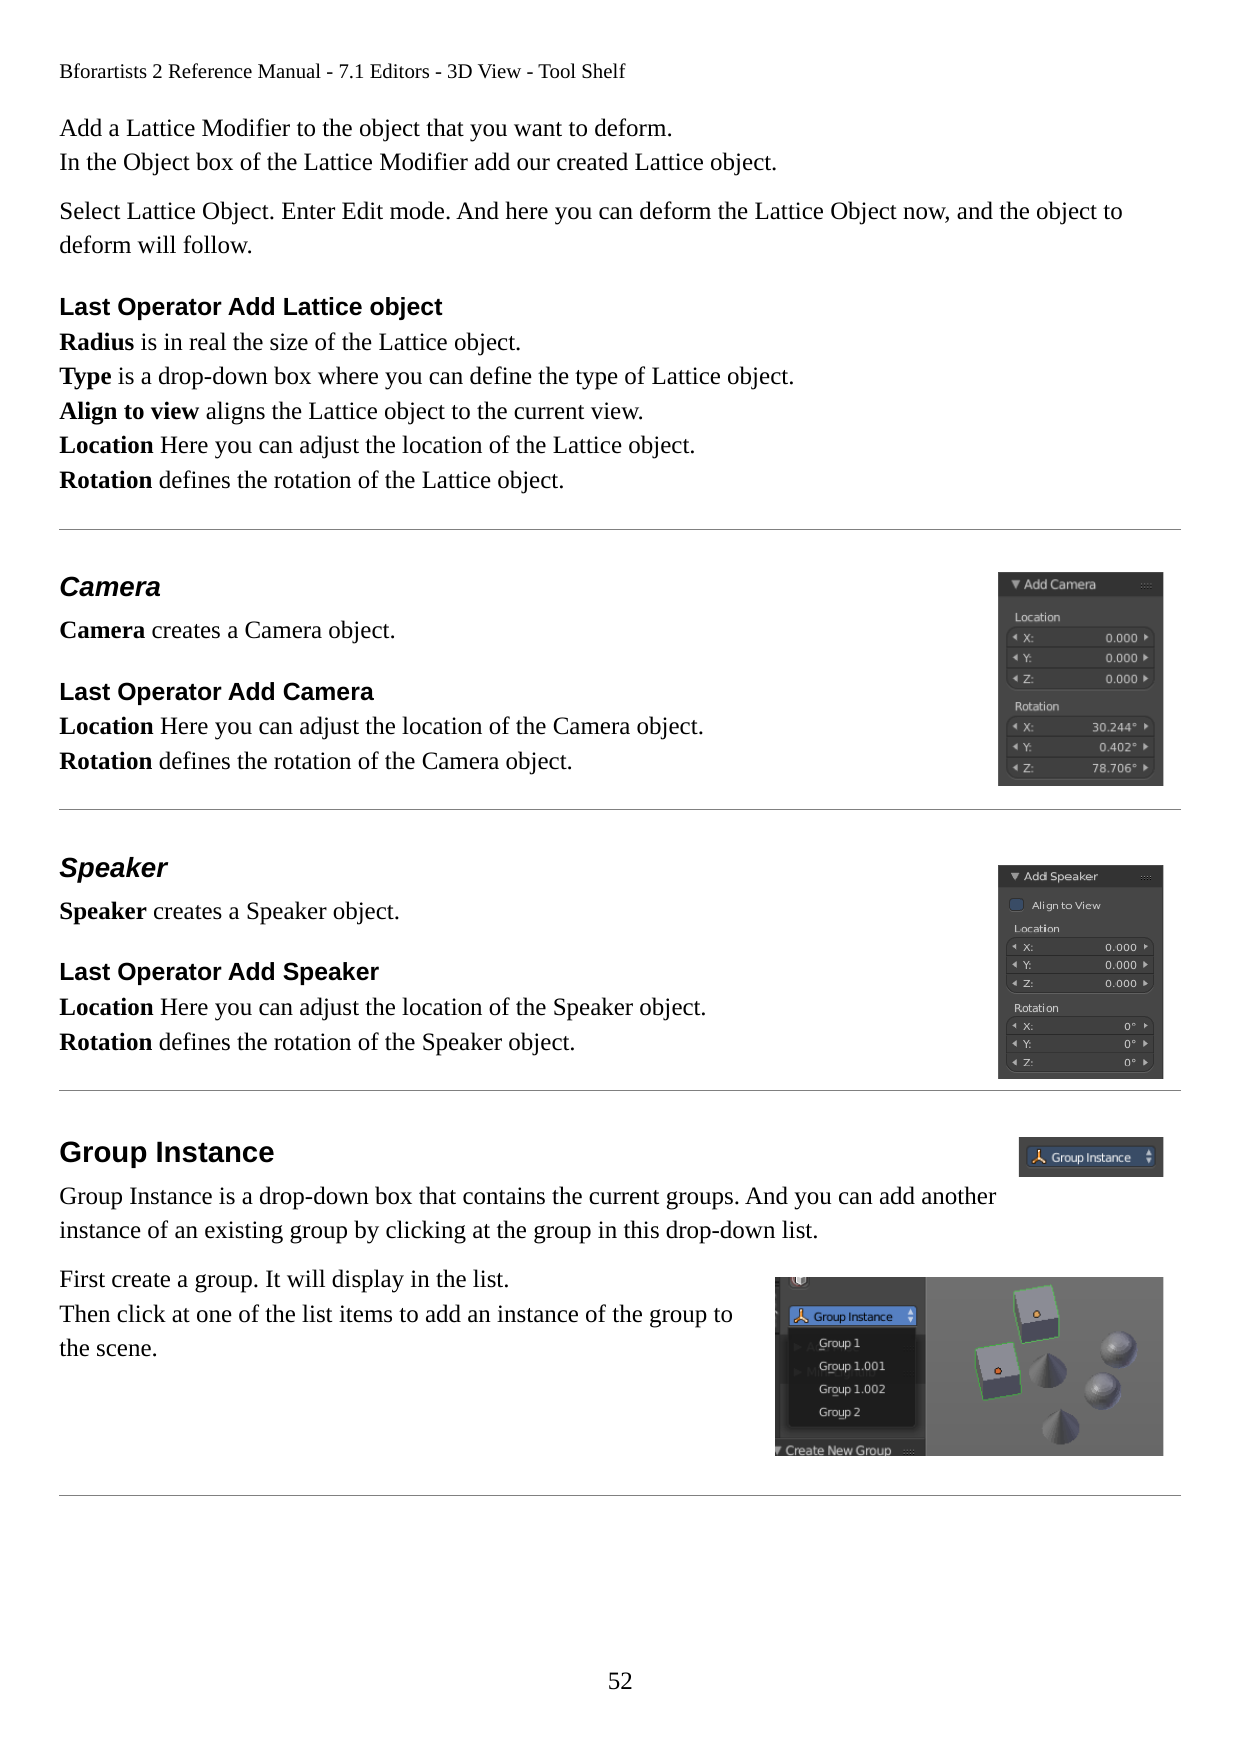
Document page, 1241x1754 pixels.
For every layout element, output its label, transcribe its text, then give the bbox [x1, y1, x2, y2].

text Camera creates a Camera object. [59, 615, 998, 644]
text Group Instance is a drop-down box that contains the current groups. And you can add another instance of an existing group by clicking at the group in this drop-down list. [59, 1181, 1181, 1244]
picture [998, 865, 1164, 1079]
subtitle Group Instance [59, 1134, 1181, 1168]
text Location Here you can adjust the location of the Camera object. Rotation defines the rotation of the Camera object. [59, 711, 998, 774]
subtitle Camera [59, 571, 1181, 602]
text Select Lattice Object. Enter Edit mode. And here you can deform the Lattice Object now, and the object to deform will follow. [59, 196, 1181, 259]
subtitle Last Operator Add Speaker [59, 957, 998, 986]
text First create a group. It will display in the list. Then click at one of the list items to add an instance of the group to the scene. [59, 1264, 1181, 1362]
subtitle Last Operator Add Camera [59, 677, 998, 705]
picture [775, 1277, 1164, 1456]
picture [1018, 1137, 1164, 1177]
text Add a Lattice Modifier to the object that you want to deform. In the Object box of the Lattice Modifier add our created Lattice object. [59, 113, 1181, 176]
subtitle Last Operator Add Lattice object [59, 292, 1181, 321]
subtitle Speaker [59, 852, 1181, 883]
picture [998, 572, 1164, 786]
text Location Here you can adjust the location of the Speaker object. Rotation defines the rotation of the Speaker object. [59, 992, 998, 1056]
text Radius is in real the size of the Lattice object. Type is a drop-down box where you can define the type of Lattice object. Align to view aligns the Lattice object to the current view. Location Here you can adjust the location of the Lattice object. Rotation defines the rotation of the Lattice object. [59, 327, 1181, 494]
text Speaker creates a Speaker object. [59, 896, 998, 925]
